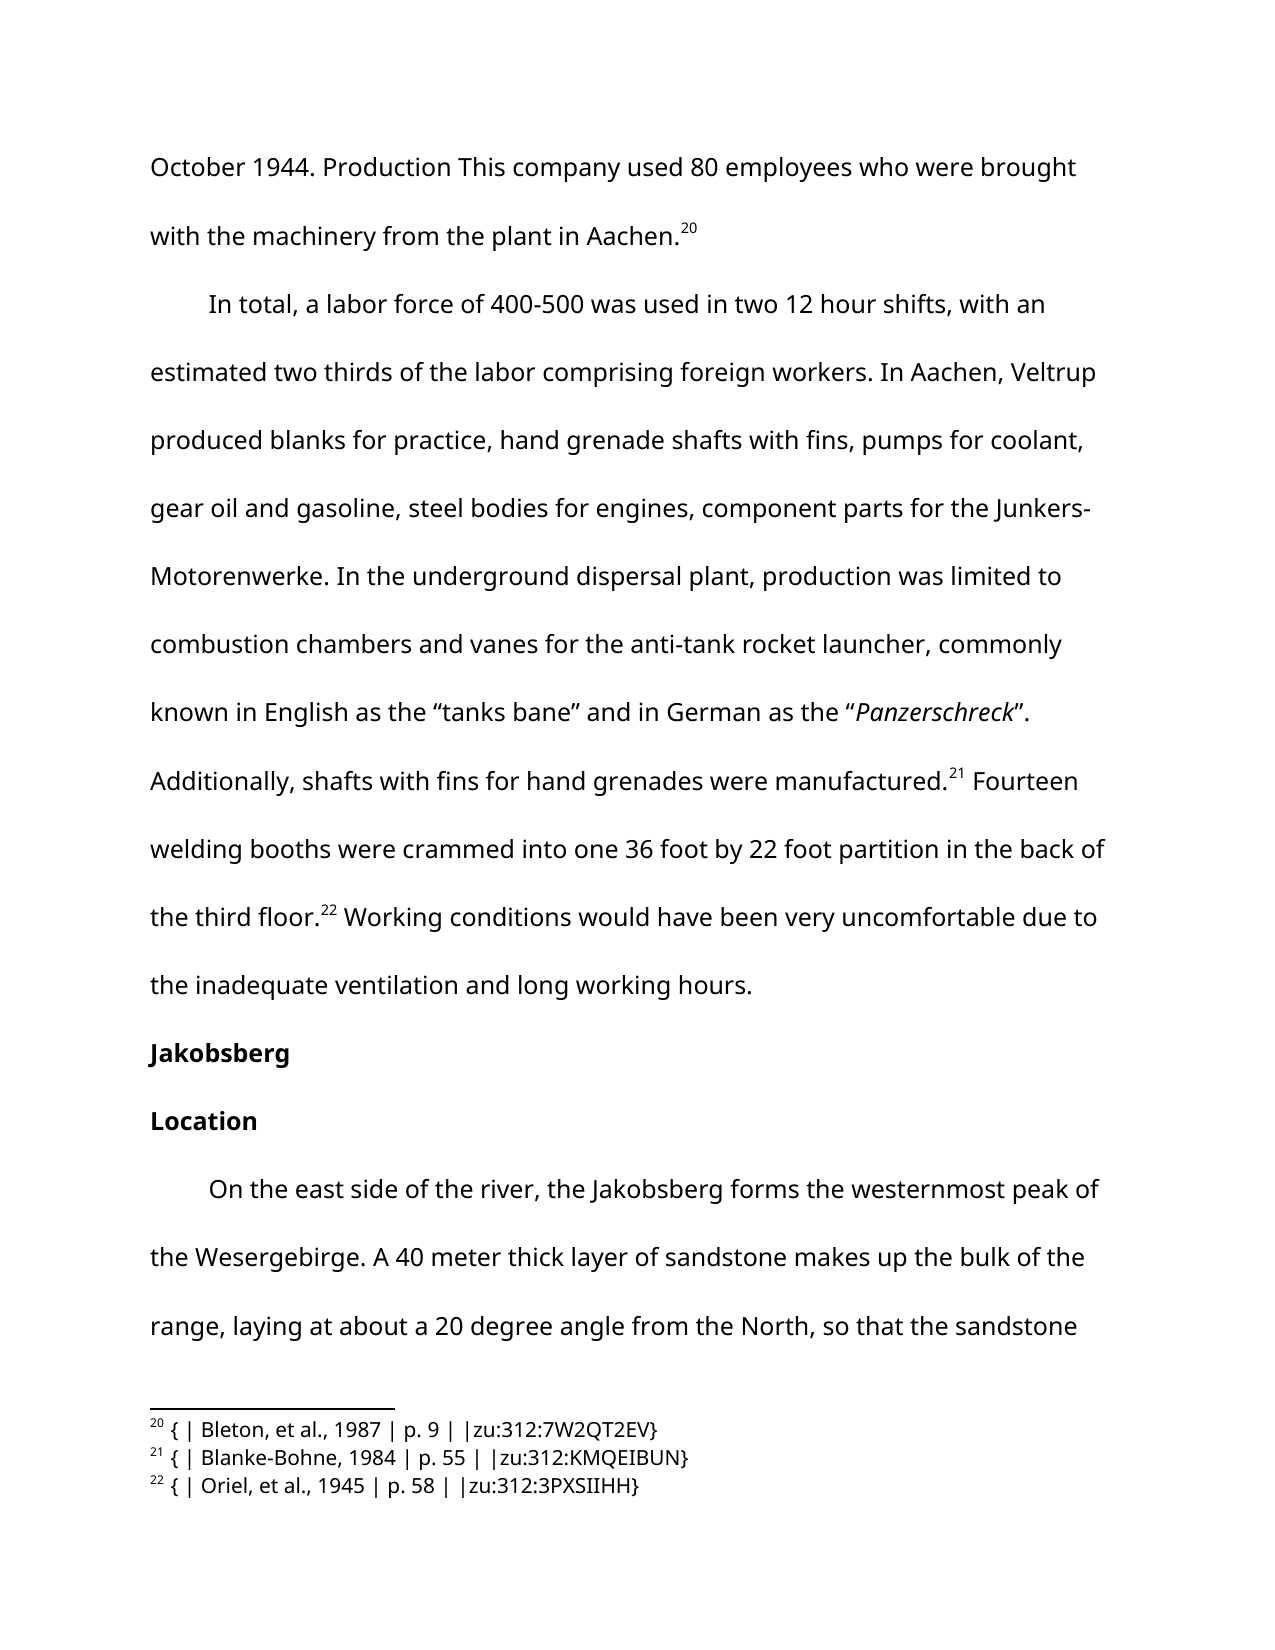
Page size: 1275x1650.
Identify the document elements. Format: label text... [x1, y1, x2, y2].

text October 1944. Production This company used 80 employees who were brought with the machinery from the plant in Aachen. [150, 150, 1125, 252]
text In total, a labor force of 400-500 was used in two 12 hour shifts, with an estimated two thirds of the labor comprising foreign workers. In Aachen, Veltrup produced blanks for practice, hand grenade shafts with fins, pumps for coolant, gear oil and gasoline, steel bodies for engines, component parts for the Junkers-Motorenwerke. In the underground dispersal plant, production was limited to combustion chambers and vanes for the anti-tank rocket launcher, commonly known in English as the “tanks bane” and in German as the “Panzerschreck”. Additionally, shafts with fins for hand grenades were manufactured. Fourteen welding booths were crammed into one 36 foot by 22 foot partition in the back of the third floor. Working conditions would have been very uncomfortable due to the inadequate ventilation and long working hours. [150, 286, 1125, 1002]
text { | Blanke-Bohne, 1984 | p. 55 | |zu:312:KMQEIBUN} [150, 1443, 1125, 1472]
text { | Oriel, et al., 1945 | p. 58 | |zu:312:3PXSIIHH} [150, 1472, 1125, 1500]
text Jakobsberg [150, 1036, 1125, 1070]
text Location [150, 1104, 1125, 1138]
text On the east side of the river, the Jakobsberg forms the westernmost peak of the Wesergebirge. A 40 meter thick layer of sandstone makes up the bulk of the range, laying at about a 20 degree angle from the North, so that the sandstone [150, 1172, 1125, 1342]
text { | Bleton, et al., 1987 | p. 9 | |zu:312:7W2QT2EV} [150, 1415, 1125, 1443]
